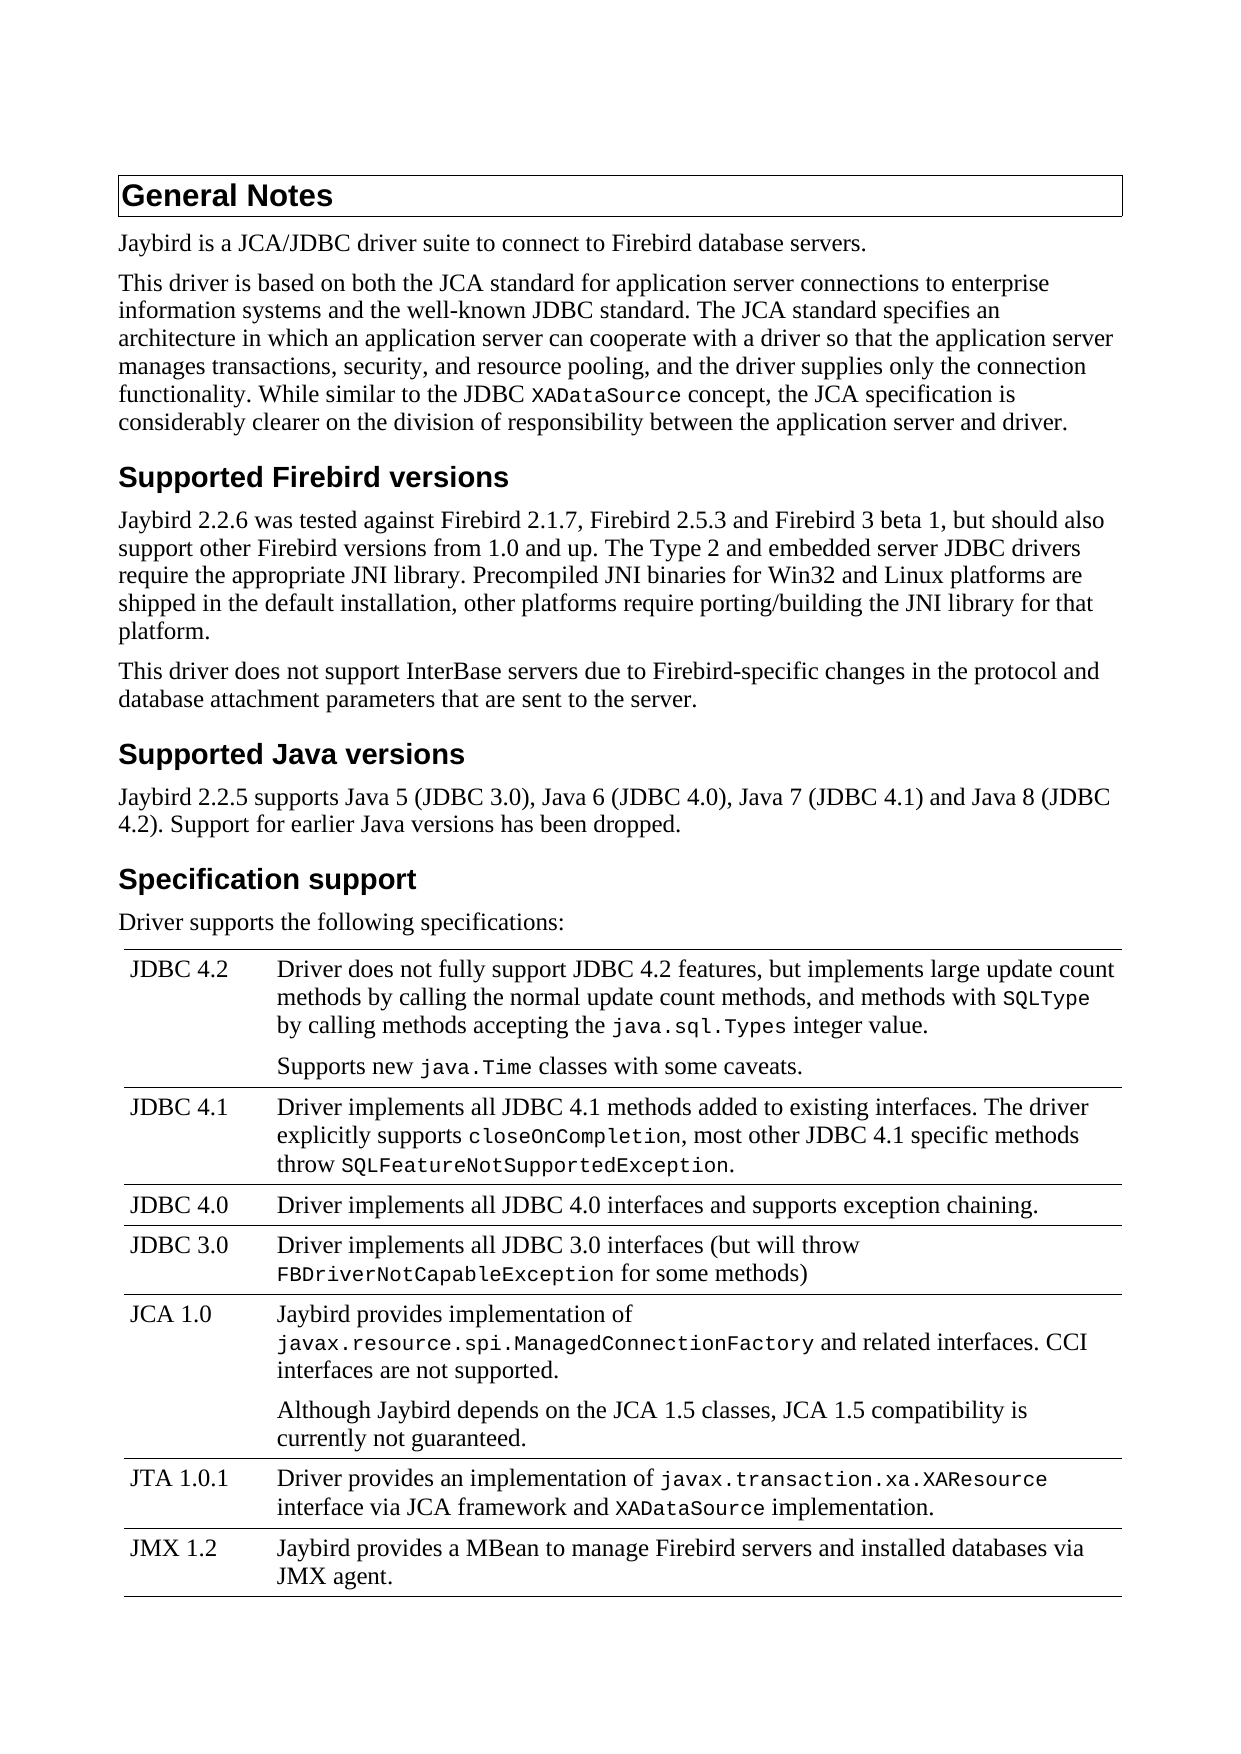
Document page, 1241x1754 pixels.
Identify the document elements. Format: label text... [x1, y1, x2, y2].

text This driver does not support InterBase servers due to Firebird-specific changes in the protocol and database attachment parameters that are sent to the server. [118, 657, 1122, 713]
text Jaybird 2.2.6 was tested against Firebird 2.1.7, Firebird 2.5.3 and Firebird 3 beta 1, but should also support other Firebird versions from 1.0 and up. The Type 2 and embedded server JDBC drivers require the appropriate JNI library. Precompiled JNI binaries for Win32 and Linux platforms are shipped in the default installation, other platforms require porting/building the JNI library for that platform. [118, 506, 1122, 645]
table_cell JDBC 3.0 [124, 1226, 270, 1294]
table_header JDBC 4.2 [124, 950, 270, 1087]
subtitle Supported Firebird versions [118, 461, 1122, 494]
table_cell JDBC 4.1 [124, 1088, 270, 1184]
text Jaybird is a JCA/JDBC driver suite to connect to Firebird database servers. [118, 229, 1122, 256]
subtitle Supported Java versions [118, 738, 1122, 770]
table_cell Jaybird provides a MBean to manage Firebird servers and installed databases via JMX agent. [270, 1529, 1122, 1596]
table_cell Driver implements all JDBC 3.0 interfaces (but will throw FBDriverNotCapableException for some methods) [270, 1226, 1122, 1294]
table_cell Driver implements all JDBC 4.0 interfaces and supports exception chaining. [270, 1185, 1122, 1225]
text Jaybird 2.2.5 supports Java 5 (JDBC 3.0), Java 6 (JDBC 4.0), Java 7 (JDBC 4.1) and Java 8 (JDBC 4.2). Support for earlier Java versions has been dropped. [118, 783, 1122, 838]
text Driver supports the following specifications: [118, 908, 1122, 936]
table_cell Driver provides an implementation of javax.transaction.xa.XAResource interface via JCA framework and XADataSource implementation. [270, 1459, 1122, 1528]
text This driver is based on both the JCA standard for application server connections to enterprise information systems and the well-known JDBC standard. The JCA standard specifies an architecture in which an application server can cooperate with a driver so that the application server manages transactions, security, and resource pooling, and the driver supplies only the connection functionality. While similar to the JDBC XADataSource concept, the JCA specification is considerably clearer on the division of responsibility between the application server and driver. [118, 269, 1122, 436]
table_cell Driver implements all JDBC 4.1 methods added to existing interfaces. The driver explicitly supports closeOnCompletion, most other JDBC 4.1 specific methods throw SQLFeatureNotSupportedException. [270, 1088, 1122, 1184]
subtitle General Notes [119, 176, 1122, 216]
subtitle Specification support [118, 863, 1122, 896]
table_cell JTA 1.0.1 [124, 1459, 270, 1528]
table_header Driver does not fully support JDBC 4.2 features, but implements large update count methods by calling the normal update count methods, and methods with SQLType by calling methods accepting the java.sql.Types integer value. Supports new java.Time classes with some caveats. [270, 950, 1122, 1087]
table_cell JCA 1.0 [124, 1295, 270, 1458]
table_cell JDBC 4.0 [124, 1185, 270, 1225]
table_cell JMX 1.2 [124, 1529, 270, 1596]
table_cell Jaybird provides implementation of javax.resource.spi.ManagedConnectionFactory and related interfaces. CCI interfaces are not supported. Although Jaybird depends on the JCA 1.5 classes, JCA 1.5 compatibility is currently not guaranteed. [270, 1295, 1122, 1458]
